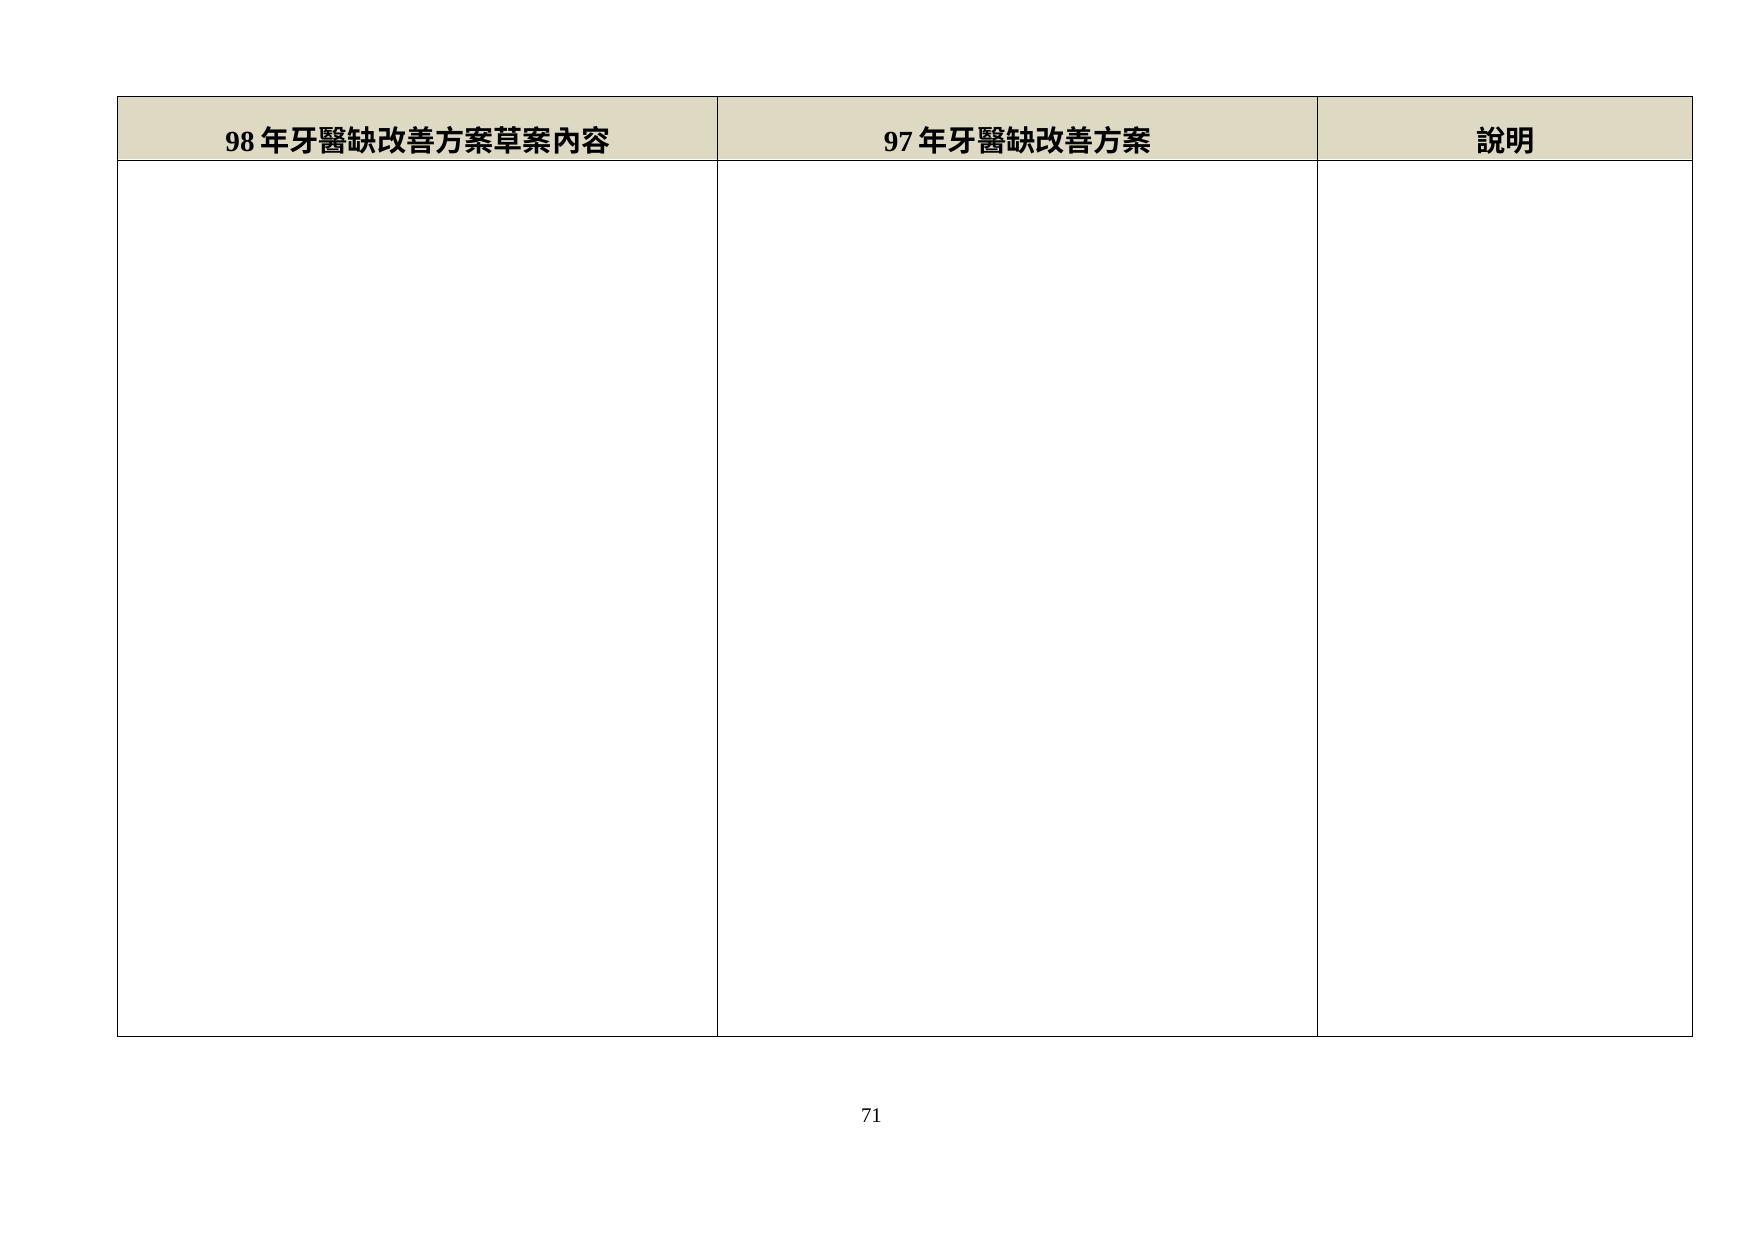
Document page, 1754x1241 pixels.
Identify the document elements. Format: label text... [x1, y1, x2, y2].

table_cell [118, 161, 717, 1036]
table_header 98年牙醫缺改善方案草案內容 [118, 97, 717, 159]
table_header 說明 [1318, 97, 1692, 159]
table_cell [1318, 161, 1692, 1036]
table_header 97年牙醫缺改善方案 [718, 97, 1317, 159]
table_cell [718, 161, 1317, 1036]
